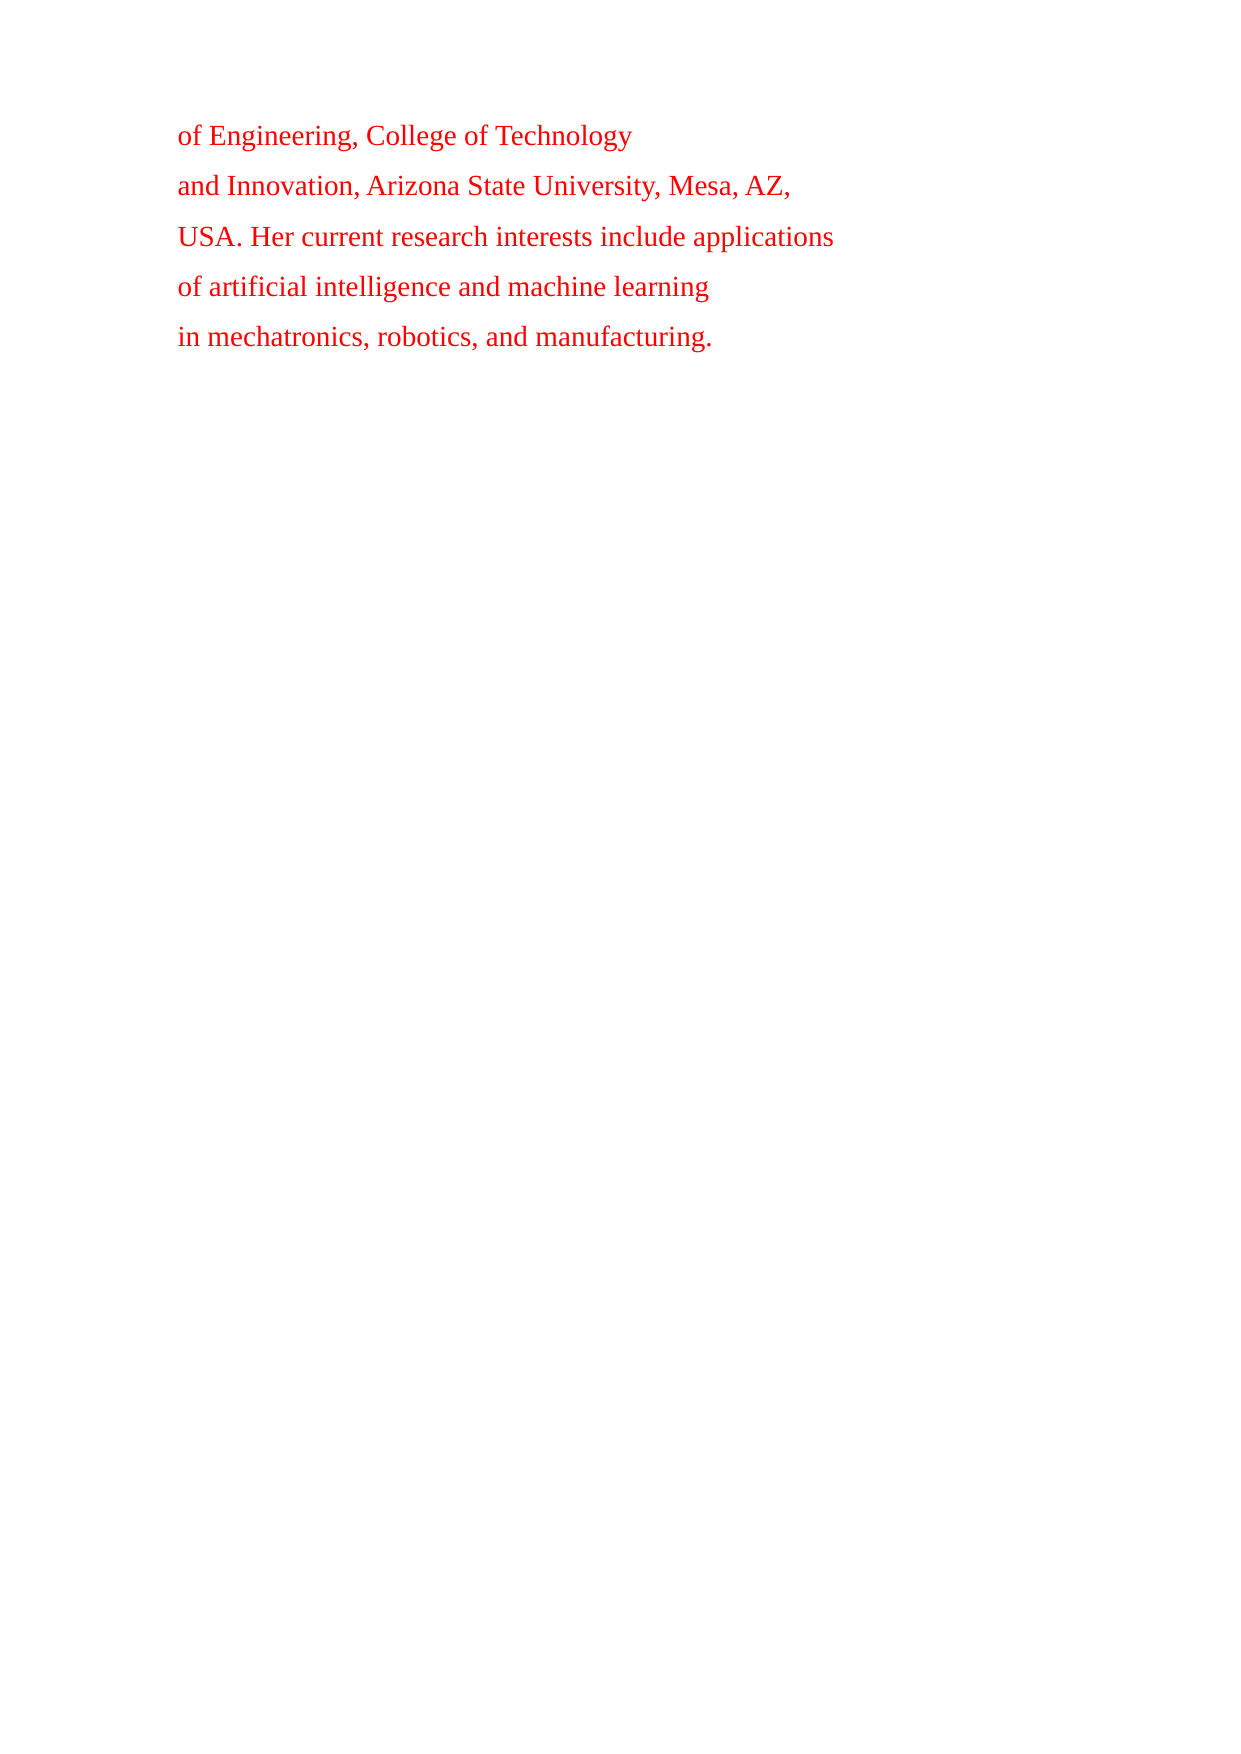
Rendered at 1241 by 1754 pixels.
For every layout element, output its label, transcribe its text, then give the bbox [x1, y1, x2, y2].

text of artificial intelligence and machine learning [118, 269, 1122, 303]
text of Engineering, College of Technology [118, 118, 1122, 152]
text USA. Her current research interests include applications [118, 219, 1122, 252]
text and Innovation, Arizona State University, Mesa, AZ, [118, 168, 1122, 202]
text in mechatronics, robotics, and manufacturing. [118, 319, 1122, 353]
